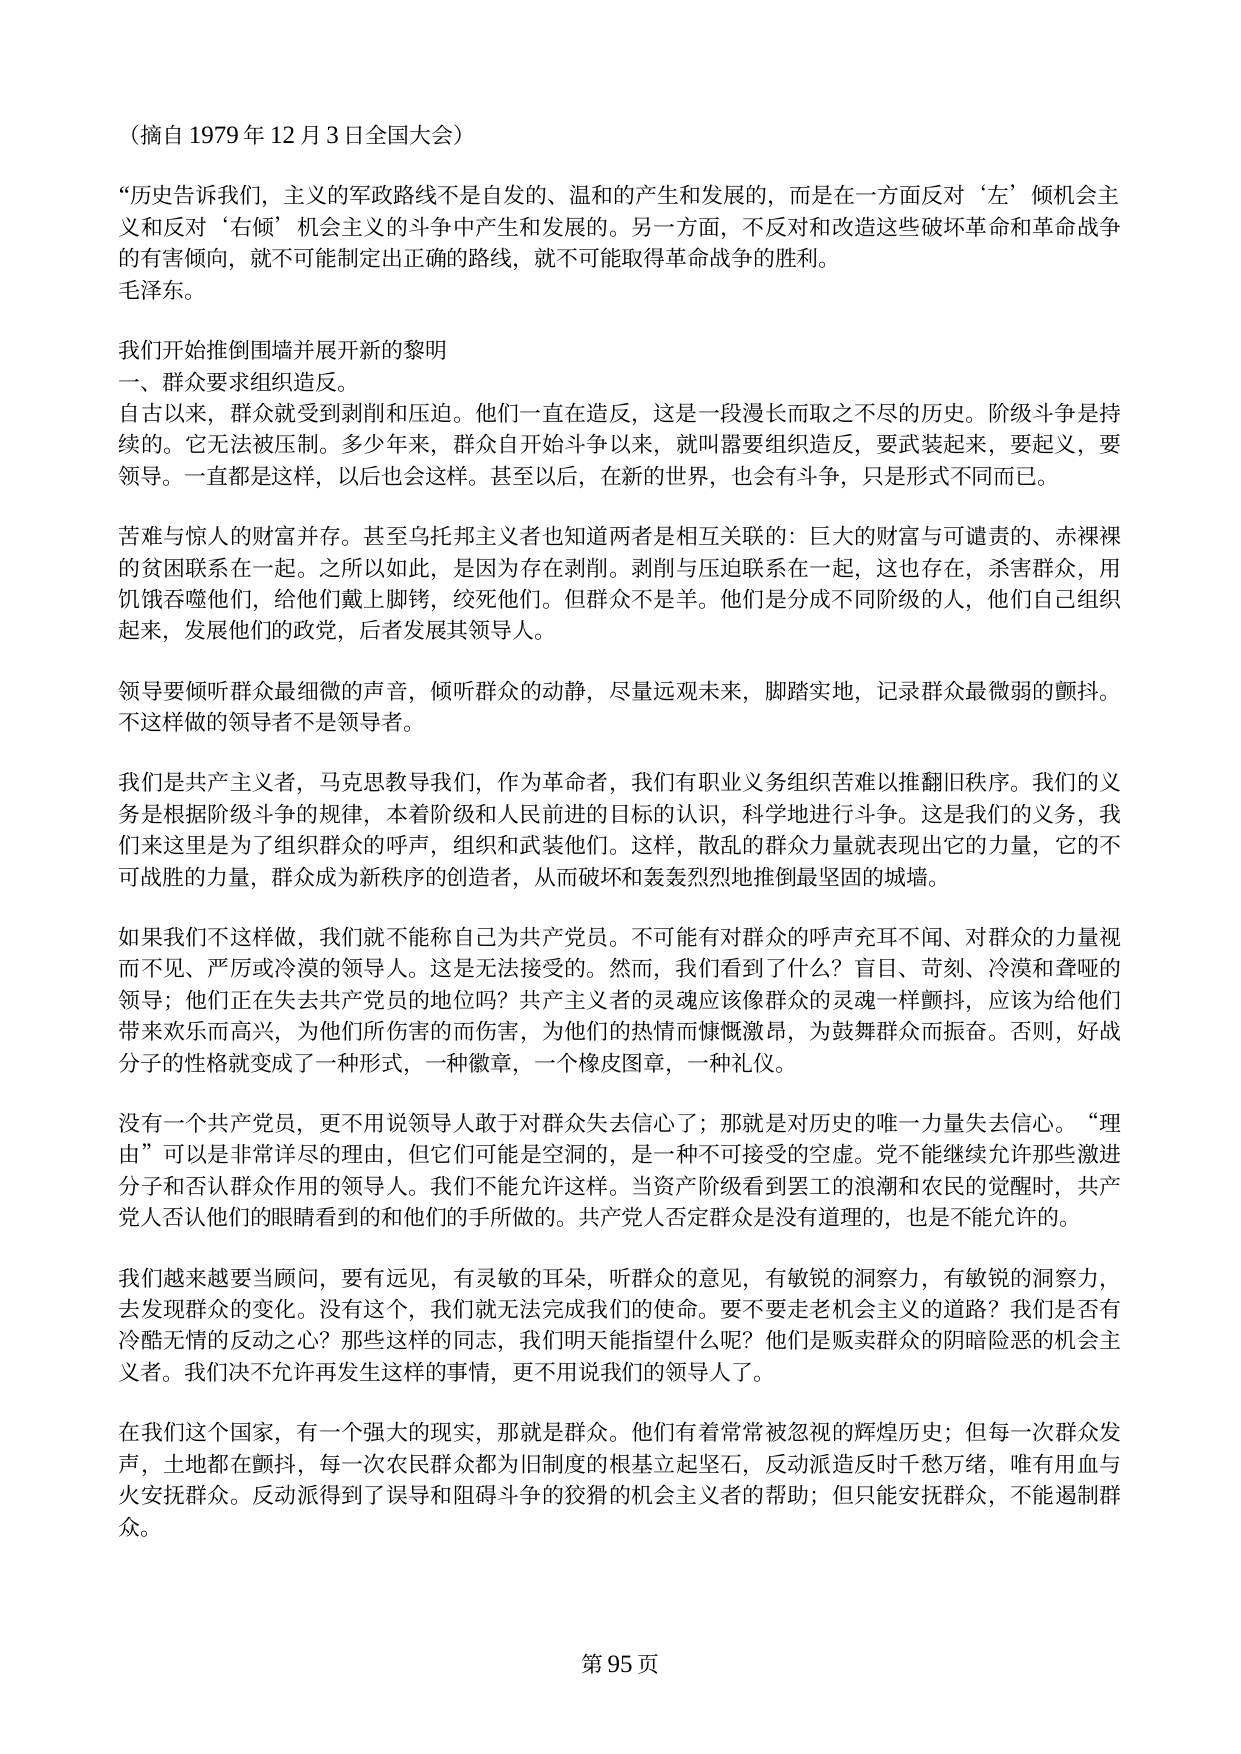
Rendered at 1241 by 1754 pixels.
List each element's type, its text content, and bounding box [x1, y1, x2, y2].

text “历史告诉我们，主义的军政路线不是自发的、温和的产生和发展的，而是在一方面反对‘左’倾机会主义和反对‘右倾’机会主义的斗争中产生和发展的。另一方面，不反对和改造这些破坏革命和革命战争的有害倾向，就不可能制定出正确的路线，就不可能取得革命战争的胜利。 [118, 179, 1122, 273]
text 我们越来越要当顾问，要有远见，有灵敏的耳朵，听群众的意见，有敏锐的洞察力，有敏锐的洞察力，去发现群众的变化。没有这个，我们就无法完成我们的使命。要不要走老机会主义的道路？我们是否有冷酷无情的反动之心？那些这样的同志，我们明天能指望什么呢？他们是贩卖群众的阴暗险恶的机会主义者。我们决不允许再发生这样的事情，更不用说我们的领导人了。 [118, 1261, 1122, 1387]
text 如果我们不这样做，我们就不能称自己为共产党员。不可能有对群众的呼声充耳不闻、对群众的力量视而不见、严厉或冷漠的领导人。这是无法接受的。然而，我们看到了什么？盲目、苛刻、冷漠和聋哑的领导；他们正在失去共产党员的地位吗？共产主义者的灵魂应该像群众的灵魂一样颤抖，应该为给他们带来欢乐而高兴，为他们所伤害的而伤害，为他们的热情而慷慨激昂，为鼓舞群众而振奋。否则，好战分子的性格就变成了一种形式，一种徽章，一个橡皮图章，一种礼仪。 [118, 920, 1122, 1077]
text 在我们这个国家，有一个强大的现实，那就是群众。他们有着常常被忽视的辉煌历史；但每一次群众发声，土地都在颤抖，每一次农民群众都为旧制度的根基立起坚石，反动派造反时千愁万绪，唯有用血与火安抚群众。反动派得到了误导和阻碍斗争的狡猾的机会主义者的帮助；但只能安抚群众，不能遏制群众。 [118, 1415, 1122, 1541]
text 没有一个共产党员，更不用说领导人敢于对群众失去信心了；那就是对历史的唯一力量失去信心。“理由”可以是非常详尽的理由，但它们可能是空洞的，是一种不可接受的空虚。党不能继续允许那些激进分子和否认群众作用的领导人。我们不能允许这样。当资产阶级看到罢工的浪潮和农民的觉醒时，共产党人否认他们的眼睛看到的和他们的手所做的。共产党人否定群众是没有道理的，也是不能允许的。 [118, 1106, 1122, 1232]
text 领导要倾听群众最细微的声音，倾听群众的动静，尽量远观未来，脚踏实地，记录群众最微弱的颤抖。不这样做的领导者不是领导者。 [118, 674, 1122, 737]
text （摘自1979年12月3日全国大会） [118, 118, 1122, 150]
text 我们开始推倒围墙并展开新的黎明 [118, 333, 1122, 365]
text 自古以来，群众就受到剥削和压迫。他们一直在造反，这是一段漫长而取之不尽的历史。阶级斗争是持续的。它无法被压制。多少年来，群众自开始斗争以来，就叫嚣要组织造反，要武装起来，要起义，要领导。一直都是这样，以后也会这样。甚至以后，在新的世界，也会有斗争，只是形式不同而已。 [118, 396, 1122, 491]
text 毛泽东。 [118, 273, 1122, 304]
text 苦难与惊人的财富并存。甚至乌托邦主义者也知道两者是相互关联的：巨大的财富与可谴责的、赤裸裸的贫困联系在一起。之所以如此，是因为存在剥削。剥削与压迫联系在一起，这也存在，杀害群众，用饥饿吞噬他们，给他们戴上脚铐，绞死他们。但群众不是羊。他们是分成不同阶级的人，他们自己组织起来，发展他们的政党，后者发展其领导人。 [118, 519, 1122, 645]
text 我们是共产主义者，马克思教导我们，作为革命者，我们有职业义务组织苦难以推翻旧秩序。我们的义务是根据阶级斗争的规律，本着阶级和人民前进的目标的认识，科学地进行斗争。这是我们的义务，我们来这里是为了组织群众的呼声，组织和武装他们。这样，散乱的群众力量就表现出它的力量，它的不可战胜的力量，群众成为新秩序的创造者，从而破坏和轰轰烈烈地推倒最坚固的城墙。 [118, 766, 1122, 891]
text 一、群众要求组织造反。 [118, 365, 1122, 396]
